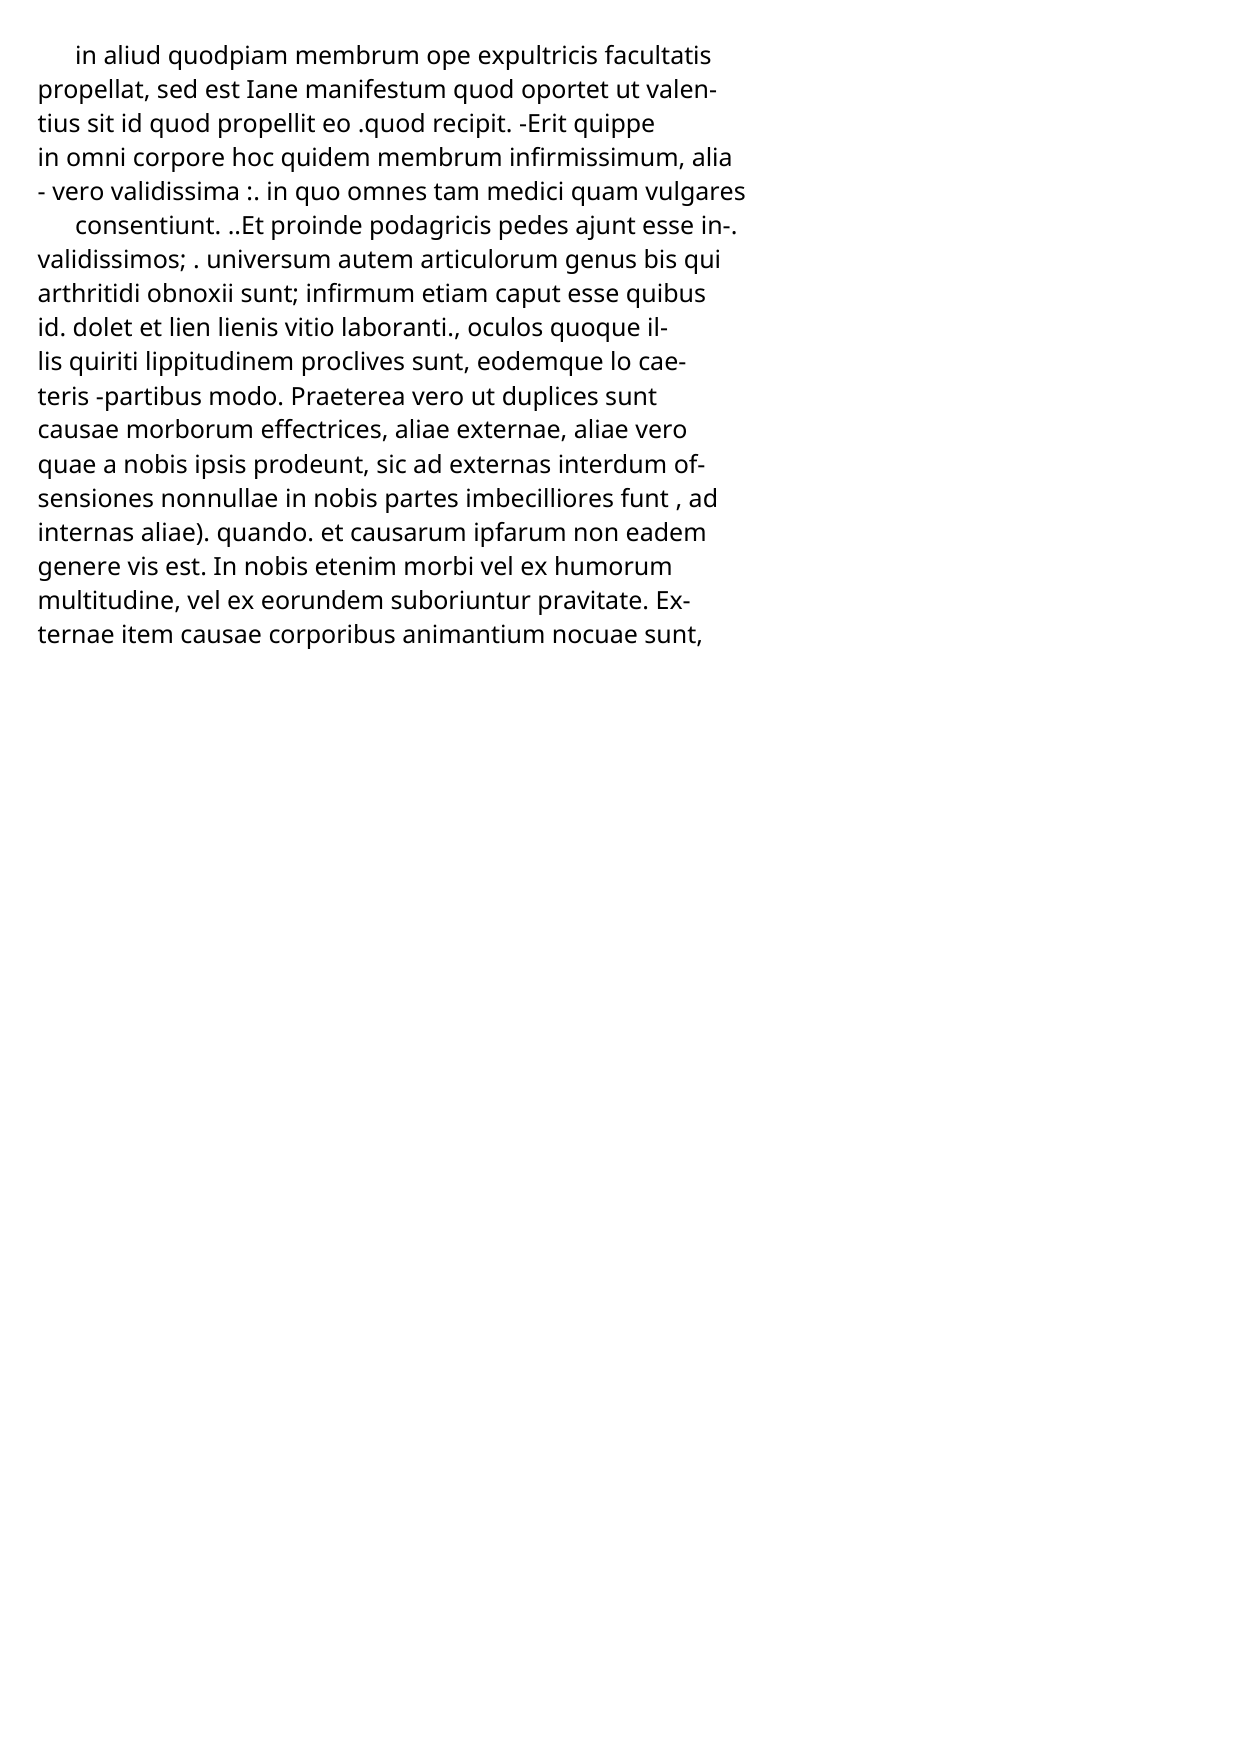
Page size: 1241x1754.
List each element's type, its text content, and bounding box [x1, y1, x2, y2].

text in aliud quodpiam membrum ope expultricis facultatis propellat, sed est Iane manifestum quod oportet ut valen- tius sit id quod propellit eo .quod recipit. -Erit quippe in omni corpore hoc quidem membrum infirmissimum, alia - vero validissima :. in quo omnes tam medici quam vulgares [37, 37, 1203, 208]
text consentiunt. ..Et proinde podagricis pedes ajunt esse in-. validissimos; . universum autem articulorum genus bis qui arthritidi obnoxii sunt; infirmum etiam caput esse quibus id. dolet et lien lienis vitio laboranti., oculos quoque il- lis quiriti lippitudinem proclives sunt, eodemque lo cae- teris -partibus modo. Praeterea vero ut duplices sunt causae morborum effectrices, aliae externae, aliae vero quae a nobis ipsis prodeunt, sic ad externas interdum of- sensiones nonnullae in nobis partes imbecilliores funt , ad internas aliae). quando. et causarum ipfarum non eadem genere vis est. In nobis etenim morbi vel ex humorum multitudine, vel ex eorundem suboriuntur pravitate. Ex- ternae item causae corporibus animantium nocuae sunt, [37, 208, 1203, 651]
